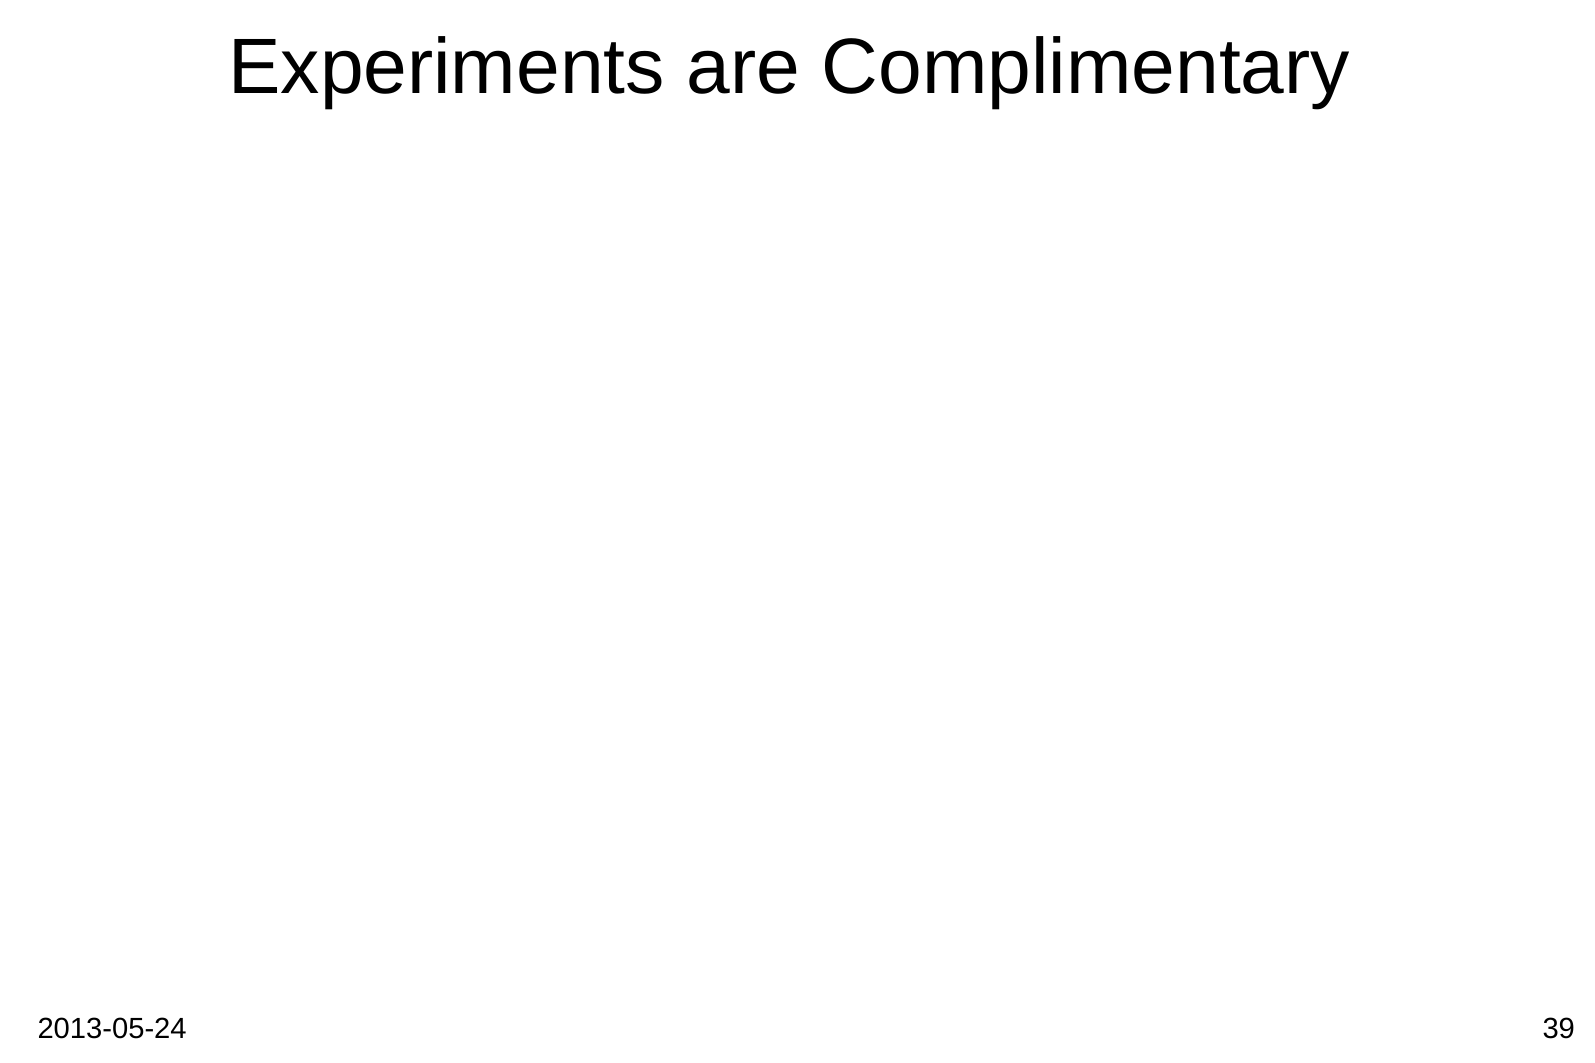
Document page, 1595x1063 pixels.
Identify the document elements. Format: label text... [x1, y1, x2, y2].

title Experiments are Complimentary [79, 19, 1501, 113]
